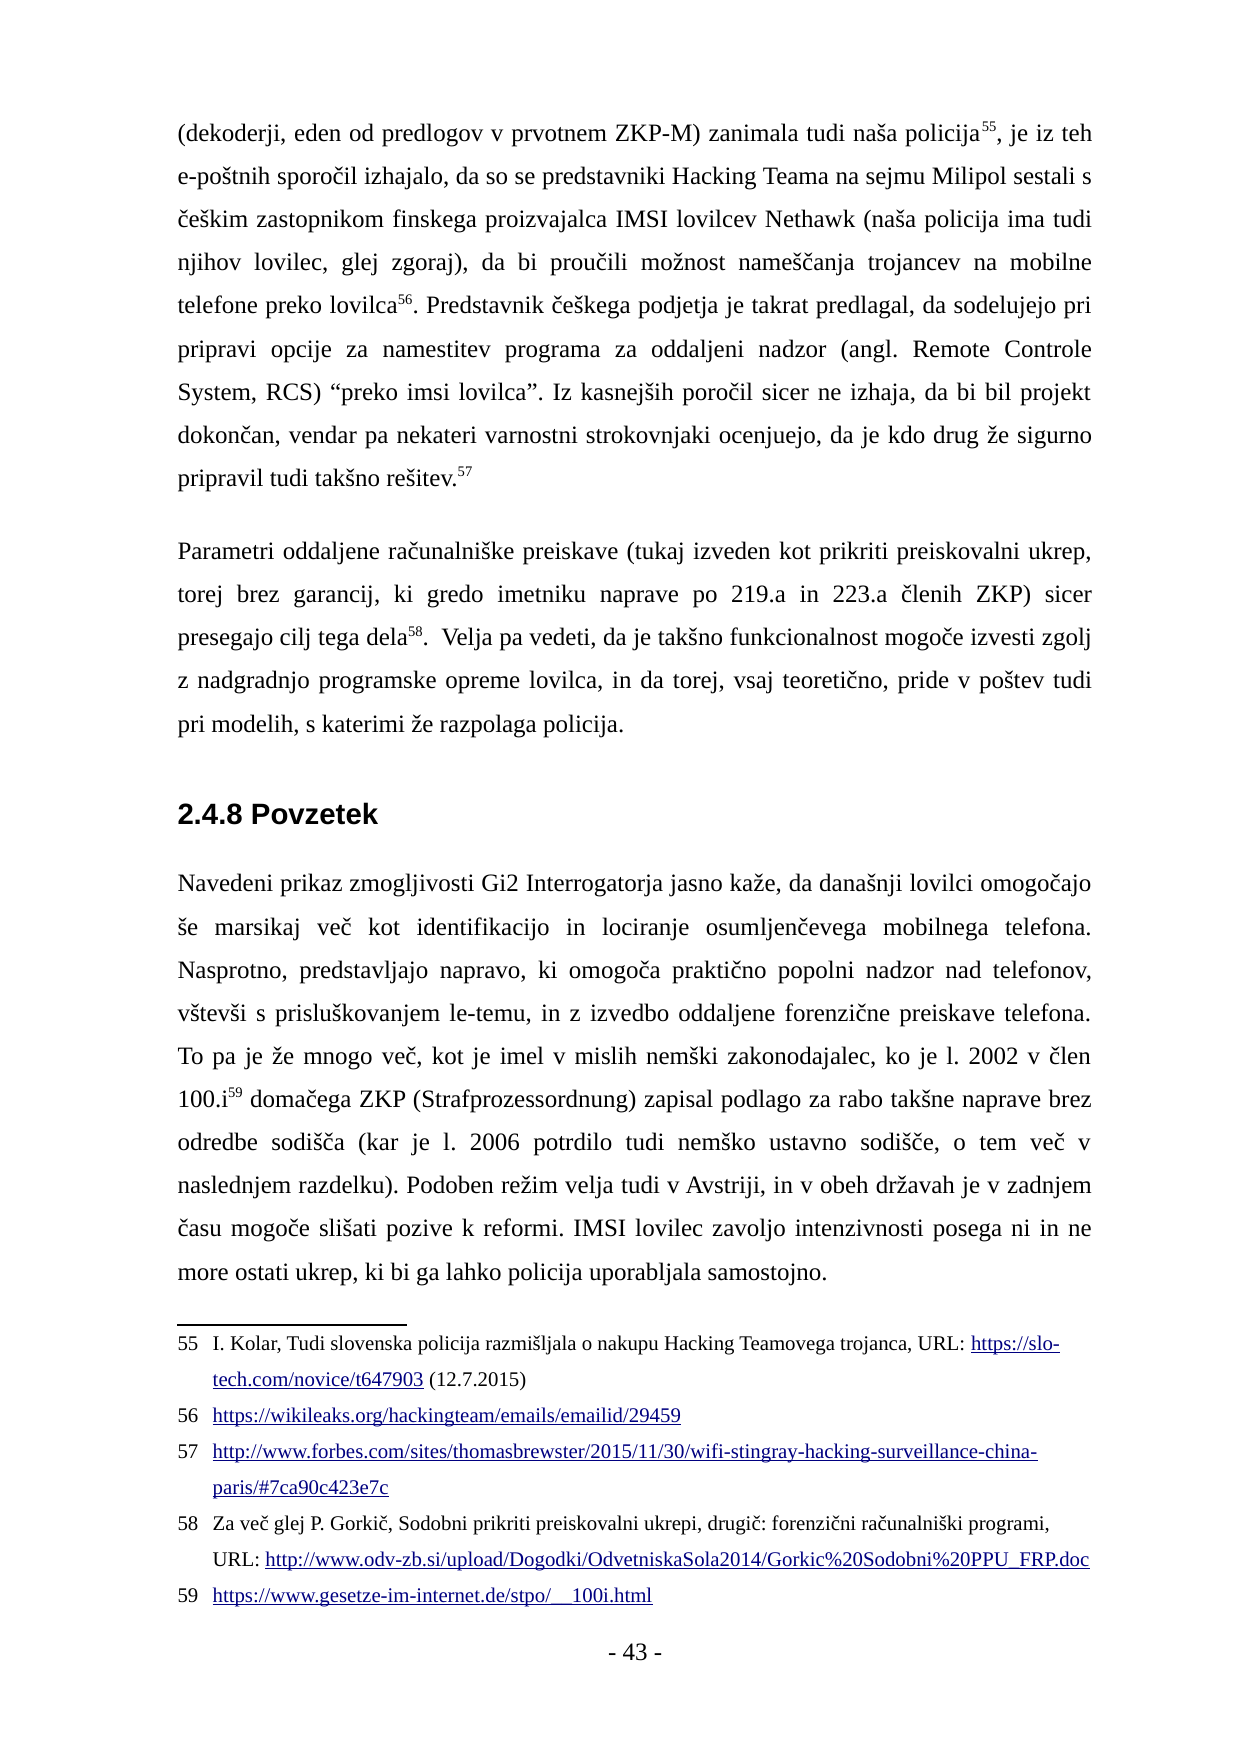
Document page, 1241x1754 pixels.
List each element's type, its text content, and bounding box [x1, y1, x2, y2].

text https://www.gesetze-im-internet.de/stpo/__100i.html [177, 1583, 1093, 1607]
text Navedeni prikaz zmogljivosti Gi2 Interrogatorja jasno kaže, da današnji lovilci omogočajo še marsikaj več kot identifikacijo in lociranje osumljenčevega mobilnega telefona. Nasprotno, predstavljajo napravo, ki omogoča praktično popolni nadzor nad telefonov, vštevši s prisluškovanjem le-temu, in z izvedbo oddaljene forenzične preiskave telefona. To pa je že mnogo več, kot je imel v mislih nemški zakonodajalec, ko je l. 2002 v člen 100.i domačega ZKP (Strafprozessordnung) zapisal podlago za rabo takšne naprave brez odredbe sodišča (kar je l. 2006 potrdilo tudi nemško ustavno sodišče, o tem več v naslednjem razdelku). Podoben režim velja tudi v Avstriji, in v obeh državah je v zadnjem času mogoče slišati pozive k reformi. IMSI lovilec zavoljo intenzivnosti posega ni in ne more ostati ukrep, ki bi ga lahko policija uporabljala samostojno. [177, 868, 1093, 1285]
text I. Kolar, Tudi slovenska policija razmišljala o nakupu Hacking Teamovega trojanca, URL: https://slo-tech.com/novice/t647903 (12.7.2015) [177, 1331, 1093, 1391]
text http://www.forbes.com/sites/thomasbrewster/2015/11/30/wifi-stingray-hacking-surveillance-china-paris/#7ca90c423e7c [177, 1439, 1093, 1499]
text Za več glej P. Gorkič, Sodobni prikriti preiskovalni ukrepi, drugič: forenzični računalniški programi, URL: http://www.odv-zb.si/upload/Dogodki/OdvetniskaSola2014/Gorkic%20Sodobni%20PPU_FRP.doc [177, 1511, 1093, 1571]
text (dekoderji, eden od predlogov v prvotnem ZKP-M) zanimala tudi naša policija, je iz teh e-poštnih sporočil izhajalo, da so se predstavniki Hacking Teama na sejmu Milipol sestali s češkim zastopnikom finskega proizvajalca IMSI lovilcev Nethawk (naša policija ima tudi njihov lovilec, glej zgoraj), da bi proučili možnost nameščanja trojancev na mobilne telefone preko lovilca. Predstavnik češkega podjetja je takrat predlagal, da sodelujejo pri pripravi opcije za namestitev programa za oddaljeni nadzor (angl. Remote Controle System, RCS) “preko imsi lovilca”. Iz kasnejših poročil sicer ne izhaja, da bi bil projekt dokončan, vendar pa nekateri varnostni strokovnjaki ocenjuejo, da je kdo drug že sigurno pripravil tudi takšno rešitev. [177, 118, 1093, 492]
text Parametri oddaljene računalniške preiskave (tukaj izveden kot prikriti preiskovalni ukrep, torej brez garancij, ki gredo imetniku naprave po 219.a in 223.a členih ZKP) sicer presegajo cilj tega dela. Velja pa vedeti, da je takšno funkcionalnost mogoče izvesti zgolj z nadgradnjo programske opreme lovilca, in da torej, vsaj teoretično, pride v poštev tudi pri modelih, s katerimi že razpolaga policija. [177, 536, 1093, 737]
text https://wikileaks.org/hackingteam/emails/emailid/29459 [177, 1403, 1093, 1427]
subtitle 2.4.8 Povzetek [177, 797, 1093, 831]
